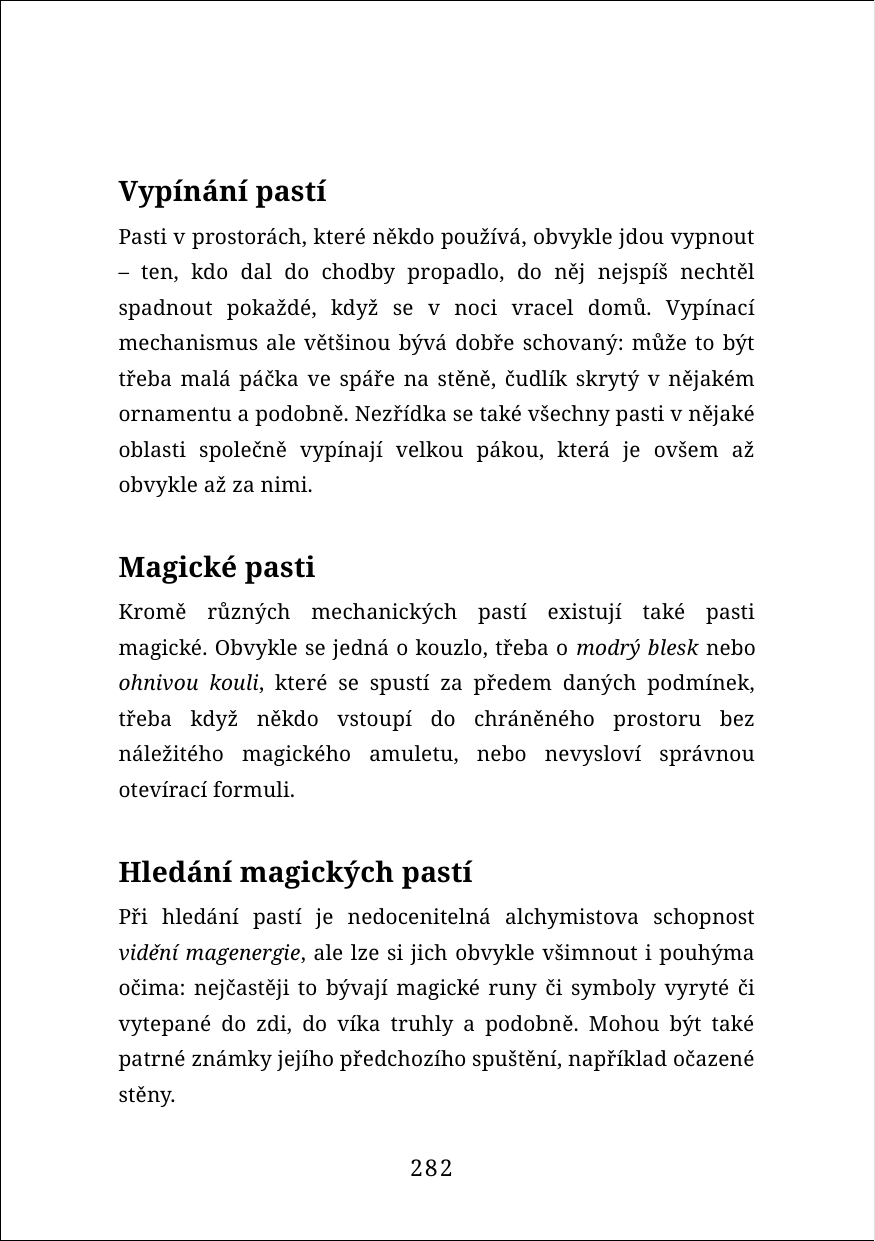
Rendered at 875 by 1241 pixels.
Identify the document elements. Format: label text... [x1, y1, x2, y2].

text Kromě různých mechanických pastí existují také pasti magické. Obvykle se jedná o kouzlo, třeba o modrý blesk nebo ohnivou kouli, které se spustí za předem daných podmínek, třeba když někdo vstoupí do chráněného prostoru bez náležitého magického amuletu, nebo nevysloví správnou otevírací formuli. [118, 597, 756, 803]
text Při hledání pastí je nedocenitelná alchymistova schopnost vidění magenergie, ale lze si jich obvykle všimnout i pouhýma očima: nejčastěji to bývají magické runy či symboly vyryté či vytepané do zdi, do víka truhly a podobně. Mohou být také patrné známky jejího předchozího spuštění, například očazené stěny. [118, 902, 756, 1108]
subtitle Hledání magických pastí [118, 852, 756, 890]
text Pasti v prostorách, které někdo používá, obvykle jdou vypnout – ten, kdo dal do chodby propadlo, do něj nejspíš nechtěl spadnout pokaždé, když se v noci vracel domů. Vypínací mechanismus ale většinou bývá dobře schovaný: může to být třeba malá páčka ve spáře na stěně, čudlík skrytý v nějakém ornamentu a podobně. Nezřídka se také všechny pasti v nějaké oblasti společně vypínají velkou pákou, která je ovšem až obvykle až za nimi. [118, 222, 756, 499]
subtitle Magické pasti [118, 547, 756, 586]
subtitle Vypínání pastí [118, 172, 756, 210]
